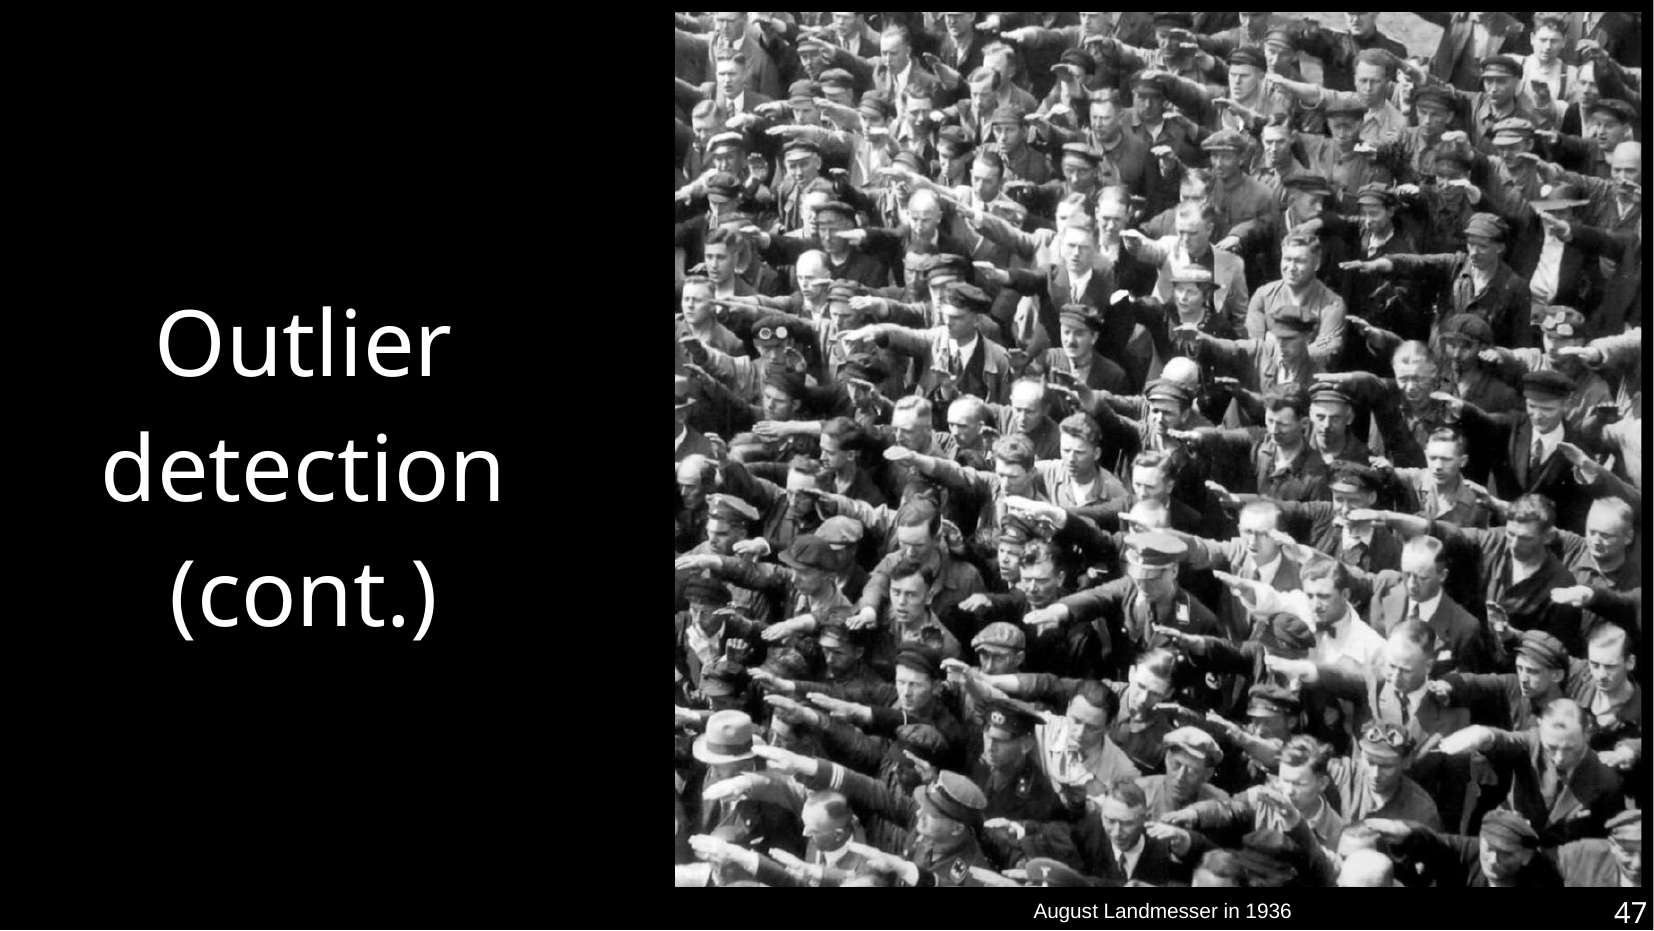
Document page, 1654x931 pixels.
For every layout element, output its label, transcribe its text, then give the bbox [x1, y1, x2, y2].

title Outlier detection (cont.) [52, 286, 556, 646]
picture [675, 12, 1642, 887]
text_box August Landmesser in 1936 [795, 891, 1531, 931]
